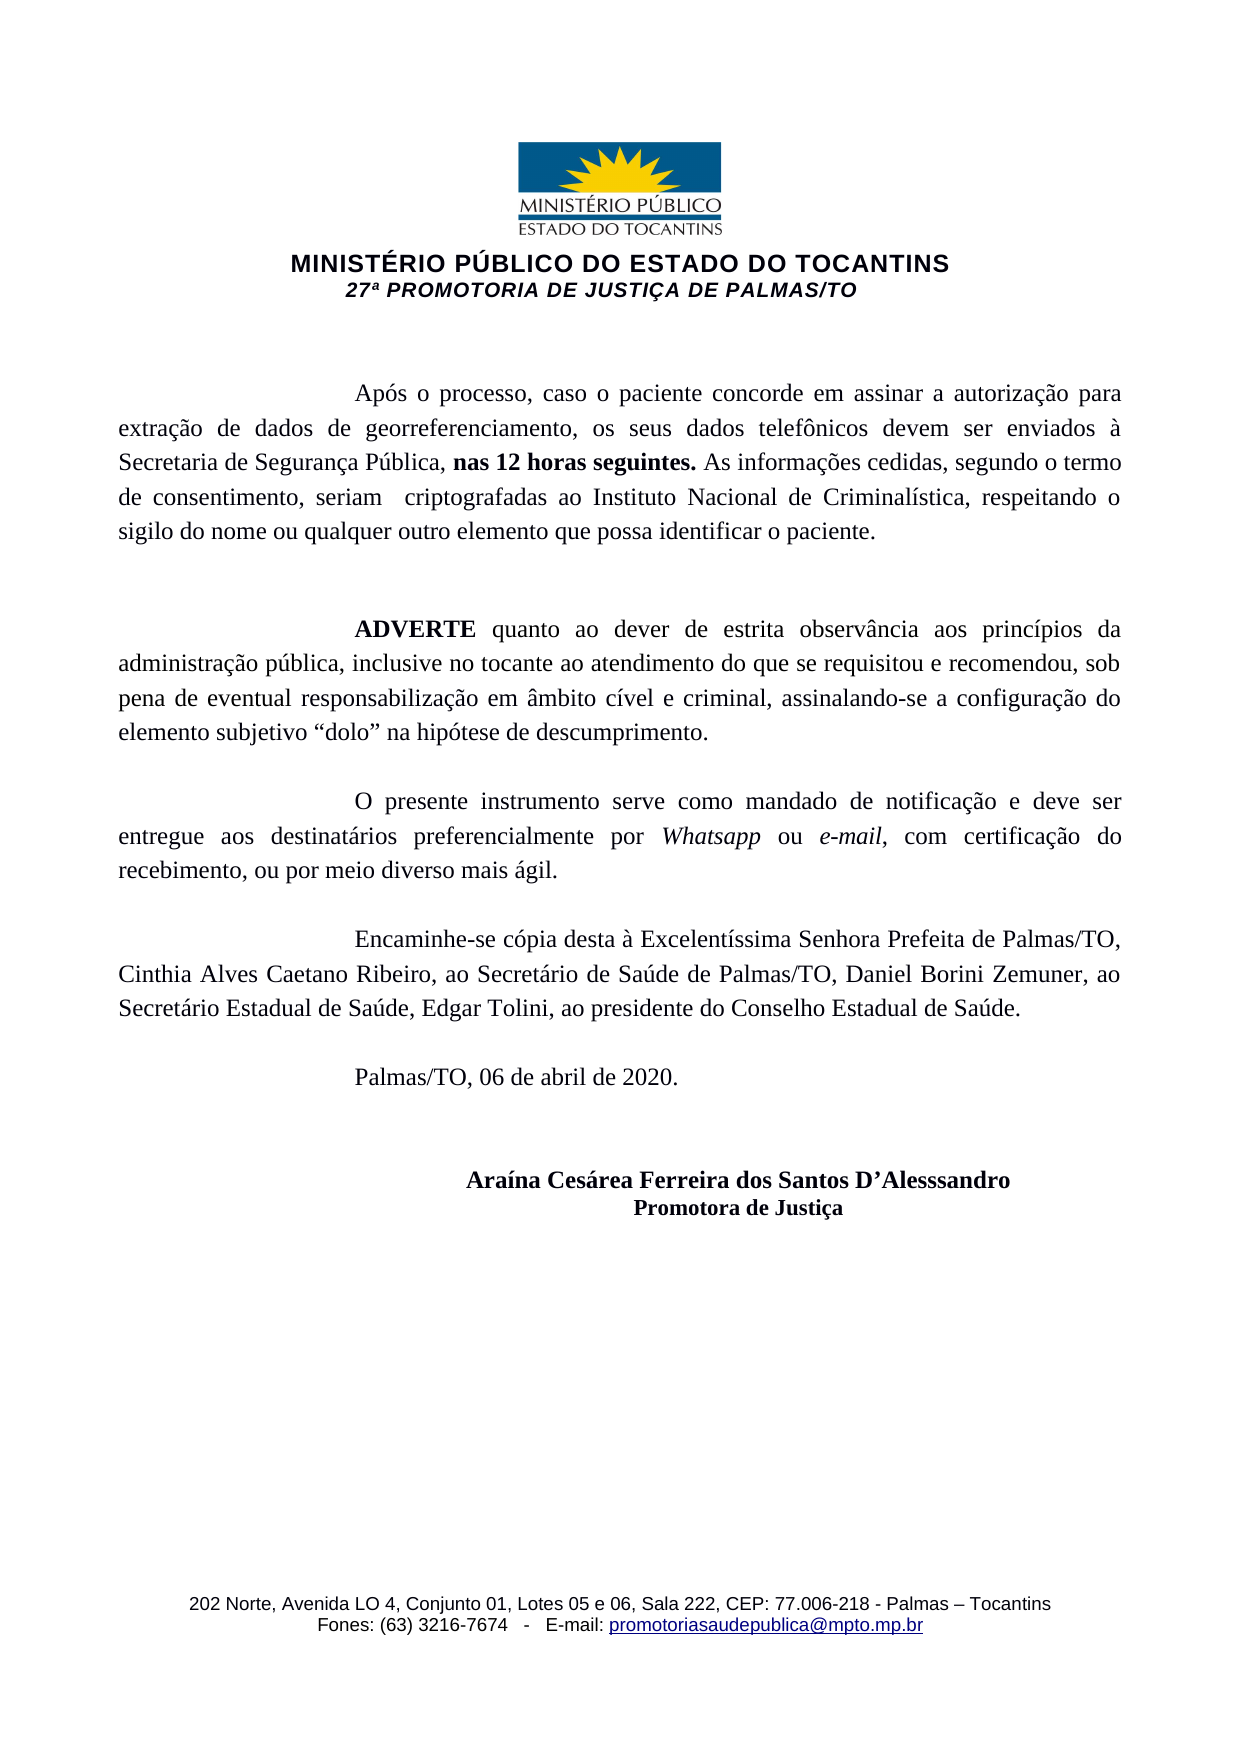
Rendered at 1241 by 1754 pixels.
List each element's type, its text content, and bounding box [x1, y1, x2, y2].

text Palmas/TO, 06 de abril de 2020. [118, 1062, 1122, 1091]
text O presente instrumento serve como mandado de notificação e deve ser entregue aos destinatários preferencialmente por Whatsapp ou e-mail, com certificação do recebimento, ou por meio diverso mais ágil. [118, 786, 1122, 884]
text ADVERTE quanto ao dever de estrita observância aos princípios da administração pública, inclusive no tocante ao atendimento do que se requisitou e recomendou, sob pena de eventual responsabilização em âmbito cível e criminal, assinalando-se a configuração do elemento subjetivo “dolo” na hipótese de descumprimento. [118, 614, 1122, 746]
text Promotora de Justiça [118, 1194, 1122, 1221]
text Araína Cesárea Ferreira dos Santos D’Alesssandro [118, 1166, 1122, 1194]
text Após o processo, caso o paciente concorde em assinar a autorização para extração de dados de georreferenciamento, os seus dados telefônicos devem ser enviados à Secretaria de Segurança Pública, nas 12 horas seguintes. As informações cedidas, segundo o termo de consentimento, seriam criptografadas ao Instituto Nacional de Criminalística, respeitando o sigilo do nome ou qualquer outro elemento que possa identificar o paciente. [118, 378, 1122, 545]
text Encaminhe-se cópia desta à Excelentíssima Senhora Prefeita de Palmas/TO, Cinthia Alves Caetano Ribeiro, ao Secretário de Saúde de Palmas/TO, Daniel Borini Zemuner, ao Secretário Estadual de Saúde, Edgar Tolini, ao presidente do Conselho Estadual de Saúde. [118, 924, 1122, 1022]
picture [518, 142, 722, 235]
